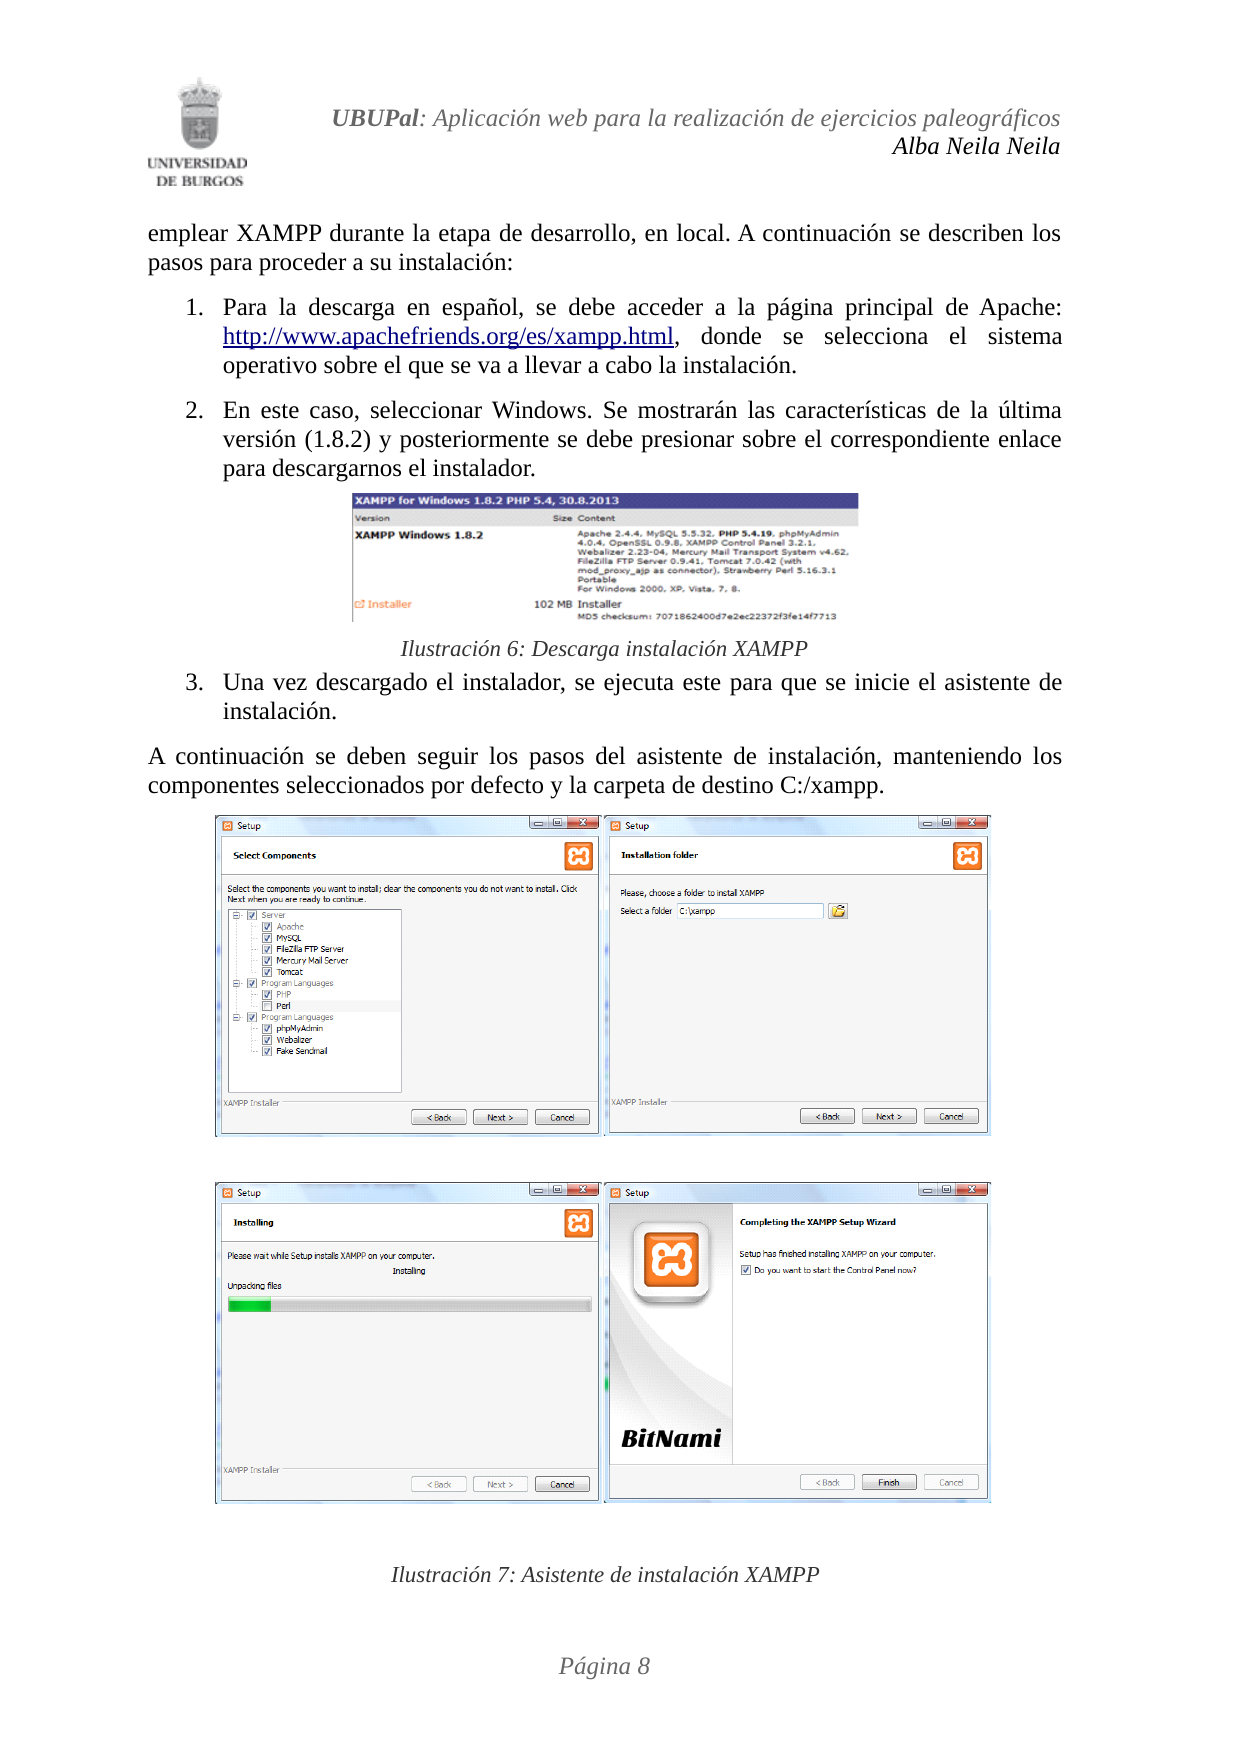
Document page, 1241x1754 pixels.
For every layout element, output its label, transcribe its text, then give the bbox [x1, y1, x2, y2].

table_cell [601, 1182, 994, 1549]
text A continuación se deben seguir los pasos del asistente de instalación, manteniendo los componentes seleccionados por defecto y la carpeta de destino C:/xampp. [148, 741, 1063, 799]
text emplear XAMPP durante la etapa de desarrollo, en local. A continuación se describen los pasos para proceder a su instalación: [148, 218, 1063, 276]
table_cell [216, 1504, 601, 1549]
list En este caso, seleccionar Windows. Se mostrarán las características de la última versión (1.8.2) y posteriormente se debe presionar sobre el correspondiente enlace para descargarnos el instalador. [185, 395, 1063, 482]
list Ilustración 6: Descarga instalación XAMPP [331, 506, 880, 661]
picture [147, 77, 247, 186]
table_header [601, 816, 994, 1182]
text Ilustración 7: Asistente de instalación XAMPP [148, 1561, 1063, 1588]
list Para la descarga en español, se debe acceder a la página principal de Apache: http://www.apachefriends.org/es/xampp.html, donde se selecciona el sistema operativo sobre el que se va a llevar a cabo la instalación. [185, 292, 1063, 379]
table_header [216, 1137, 601, 1182]
list Una vez descargado el instalador, se ejecuta este para que se inicie el asistente de instalación. [185, 498, 1063, 725]
